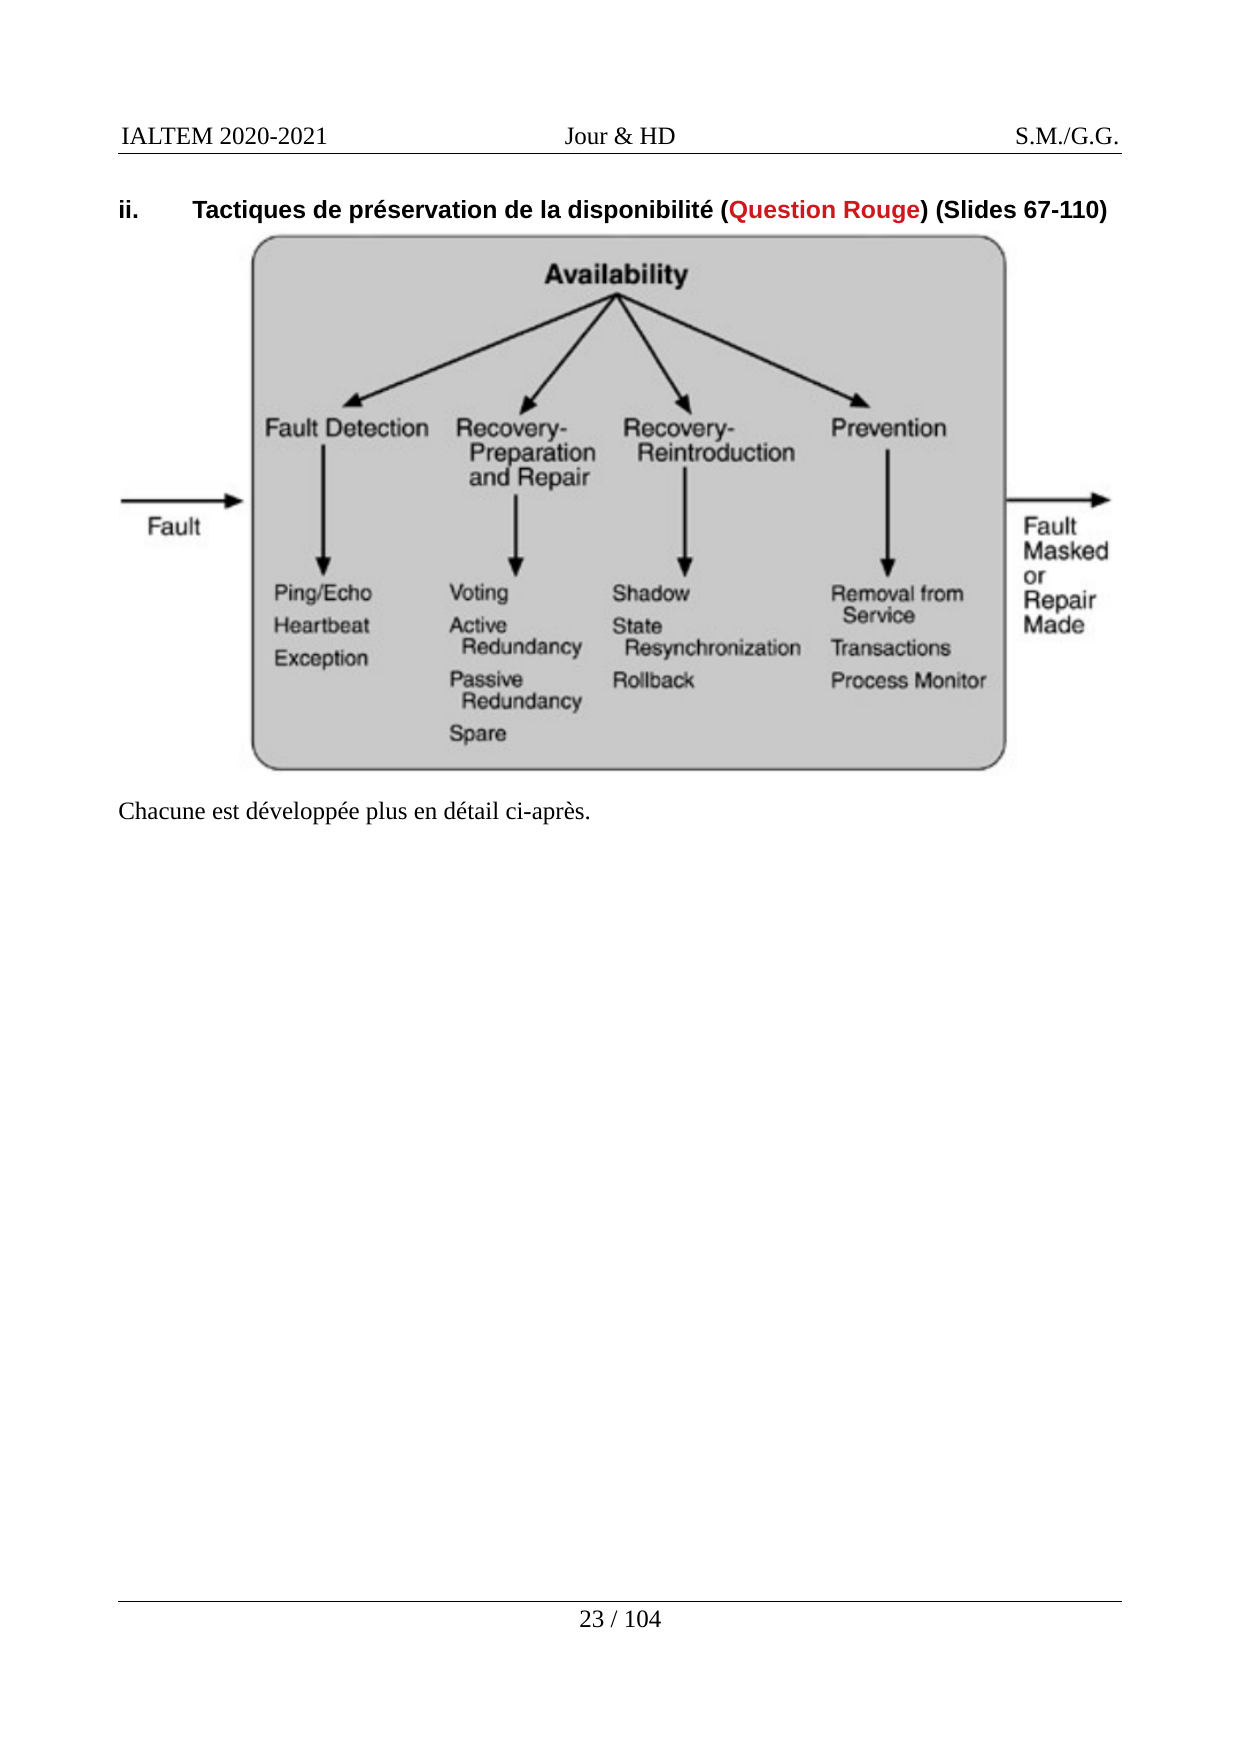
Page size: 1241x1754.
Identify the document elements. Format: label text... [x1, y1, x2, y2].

text Chacune est développée plus en détail ci-après. [118, 796, 1122, 824]
subtitle Tactiques de préservation de la disponibilité (Question Rouge) (Slides 67-110) [118, 195, 1122, 223]
picture [118, 229, 1123, 777]
